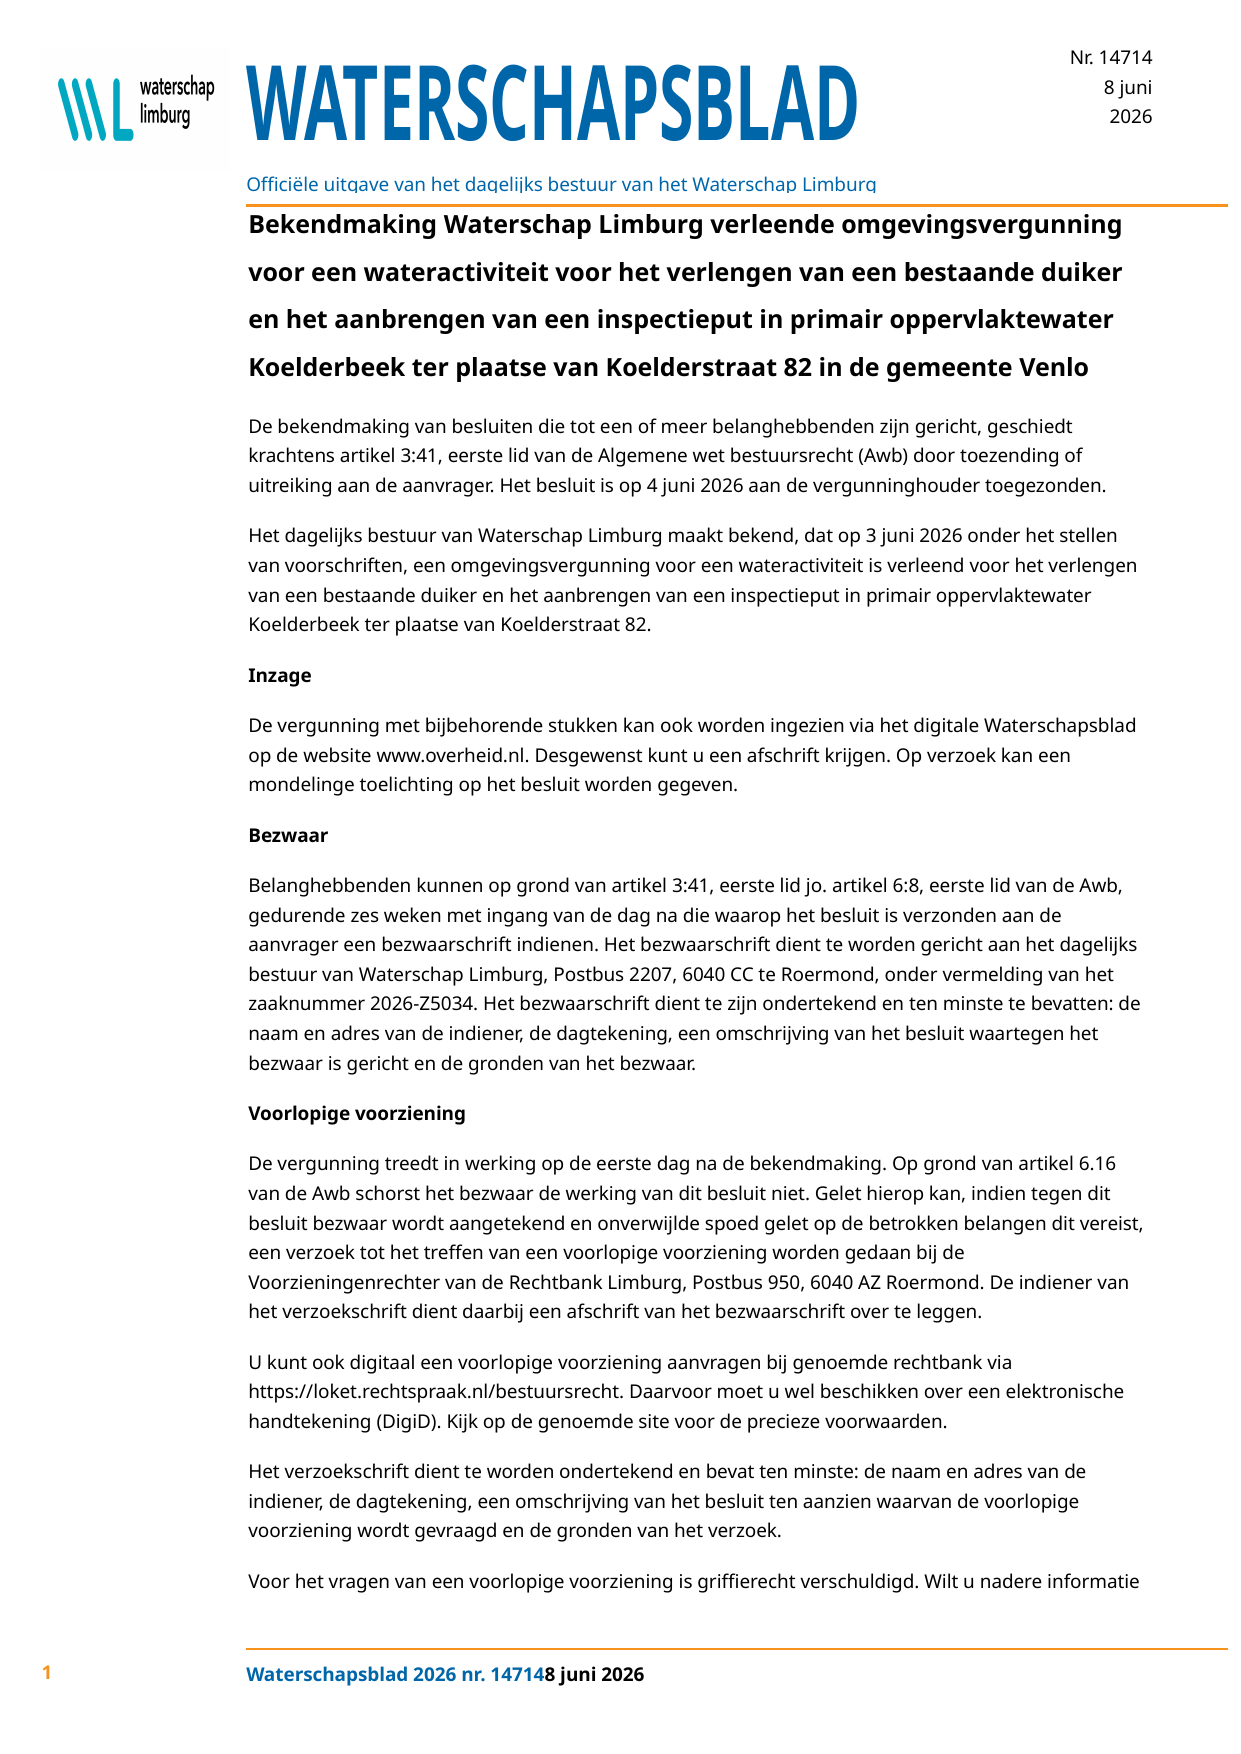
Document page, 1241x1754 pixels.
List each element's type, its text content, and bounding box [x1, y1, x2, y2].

text U kunt ook digitaal een voorlopige voorziening aanvragen bij genoemde rechtbank via https://loket.rechtspraak.nl/bestuursrecht. Daarvoor moet u wel beschikken over een elektronische handtekening (DigiD). Kijk op de genoemde site voor de precieze voorwaarden. [248, 1349, 1152, 1434]
text Belanghebbenden kunnen op grond van artikel 3:41, eerste lid jo. artikel 6:8, eerste lid van de Awb, gedurende zes weken met ingang van de dag na die waarop het besluit is verzonden aan de aanvrager een bezwaarschrift indienen. Het bezwaarschrift dient te worden gericht aan het dagelijks bestuur van Waterschap Limburg, Postbus 2207, 6040 CC te Roermond, onder vermelding van het zaaknummer 2026-Z5034. Het bezwaarschrift dient te zijn ondertekend en ten minste te bevatten: de naam en adres van de indiener, de dagtekening, een omschrijving van het besluit waartegen het bezwaar is gericht en de gronden van het bezwaar. [248, 872, 1152, 1076]
text Bekendmaking Waterschap Limburg verleende omgevingsvergunning voor een wateractiviteit voor het verlengen van een bestaande duiker en het aanbrengen van een inspectieput in primair oppervlaktewater Koelderbeek ter plaatse van Koelderstraat 82 in de gemeente Venlo [248, 207, 1152, 384]
text Voorlopige voorziening [248, 1100, 1152, 1126]
text De bekendmaking van besluiten die tot een of meer belanghebbenden zijn gericht, geschiedt krachtens artikel 3:41, eerste lid van de Algemene wet bestuursrecht (Awb) door toezending of uitreiking aan de aanvrager. Het besluit is op 4 juni 2026 aan de vergunninghouder toegezonden. [248, 413, 1152, 498]
picture [41, 47, 231, 172]
text Het verzoekschrift dient te worden ondertekend en bevat ten minste: de naam en adres van de indiener, de dagtekening, een omschrijving van het besluit ten aanzien waarvan de voorlopige voorziening wordt gevraagd en de gronden van het verzoek. [248, 1458, 1152, 1543]
text Voor het vragen van een voorlopige voorziening is griffierecht verschuldigd. Wilt u nadere informatie [248, 1568, 1152, 1594]
text Het dagelijks bestuur van Waterschap Limburg maakt bekend, dat op 3 juni 2026 onder het stellen van voorschriften, een omgevingsvergunning voor een wateractiviteit is verleend voor het verlengen van een bestaande duiker en het aanbrengen van een inspectieput in primair oppervlaktewater Koelderbeek ter plaatse van Koelderstraat 82. [248, 523, 1152, 637]
text Inzage [248, 662, 1152, 688]
text De vergunning treedt in werking op de eerste dag na de bekendmaking. Op grond van artikel 6.16 van de Awb schorst het bezwaar de werking van dit besluit niet. Gelet hierop kan, indien tegen dit besluit bezwaar wordt aangetekend en onverwijlde spoed gelet op de betrokken belangen dit vereist, een verzoek tot het treffen van een voorlopige voorziening worden gedaan bij de Voorzieningenrechter van de Rechtbank Limburg, Postbus 950, 6040 AZ Roermond. De indiener van het verzoekschrift dient daarbij een afschrift van het bezwaarschrift over te leggen. [248, 1151, 1152, 1324]
text De vergunning met bijbehorende stukken kan ook worden ingezien via het digitale Waterschapsblad op de website www.overheid.nl. Desgewenst kunt u een afschrift krijgen. Op verzoek kan een mondelinge toelichting op het besluit worden gegeven. [248, 712, 1152, 797]
text Bezwaar [248, 822, 1152, 848]
